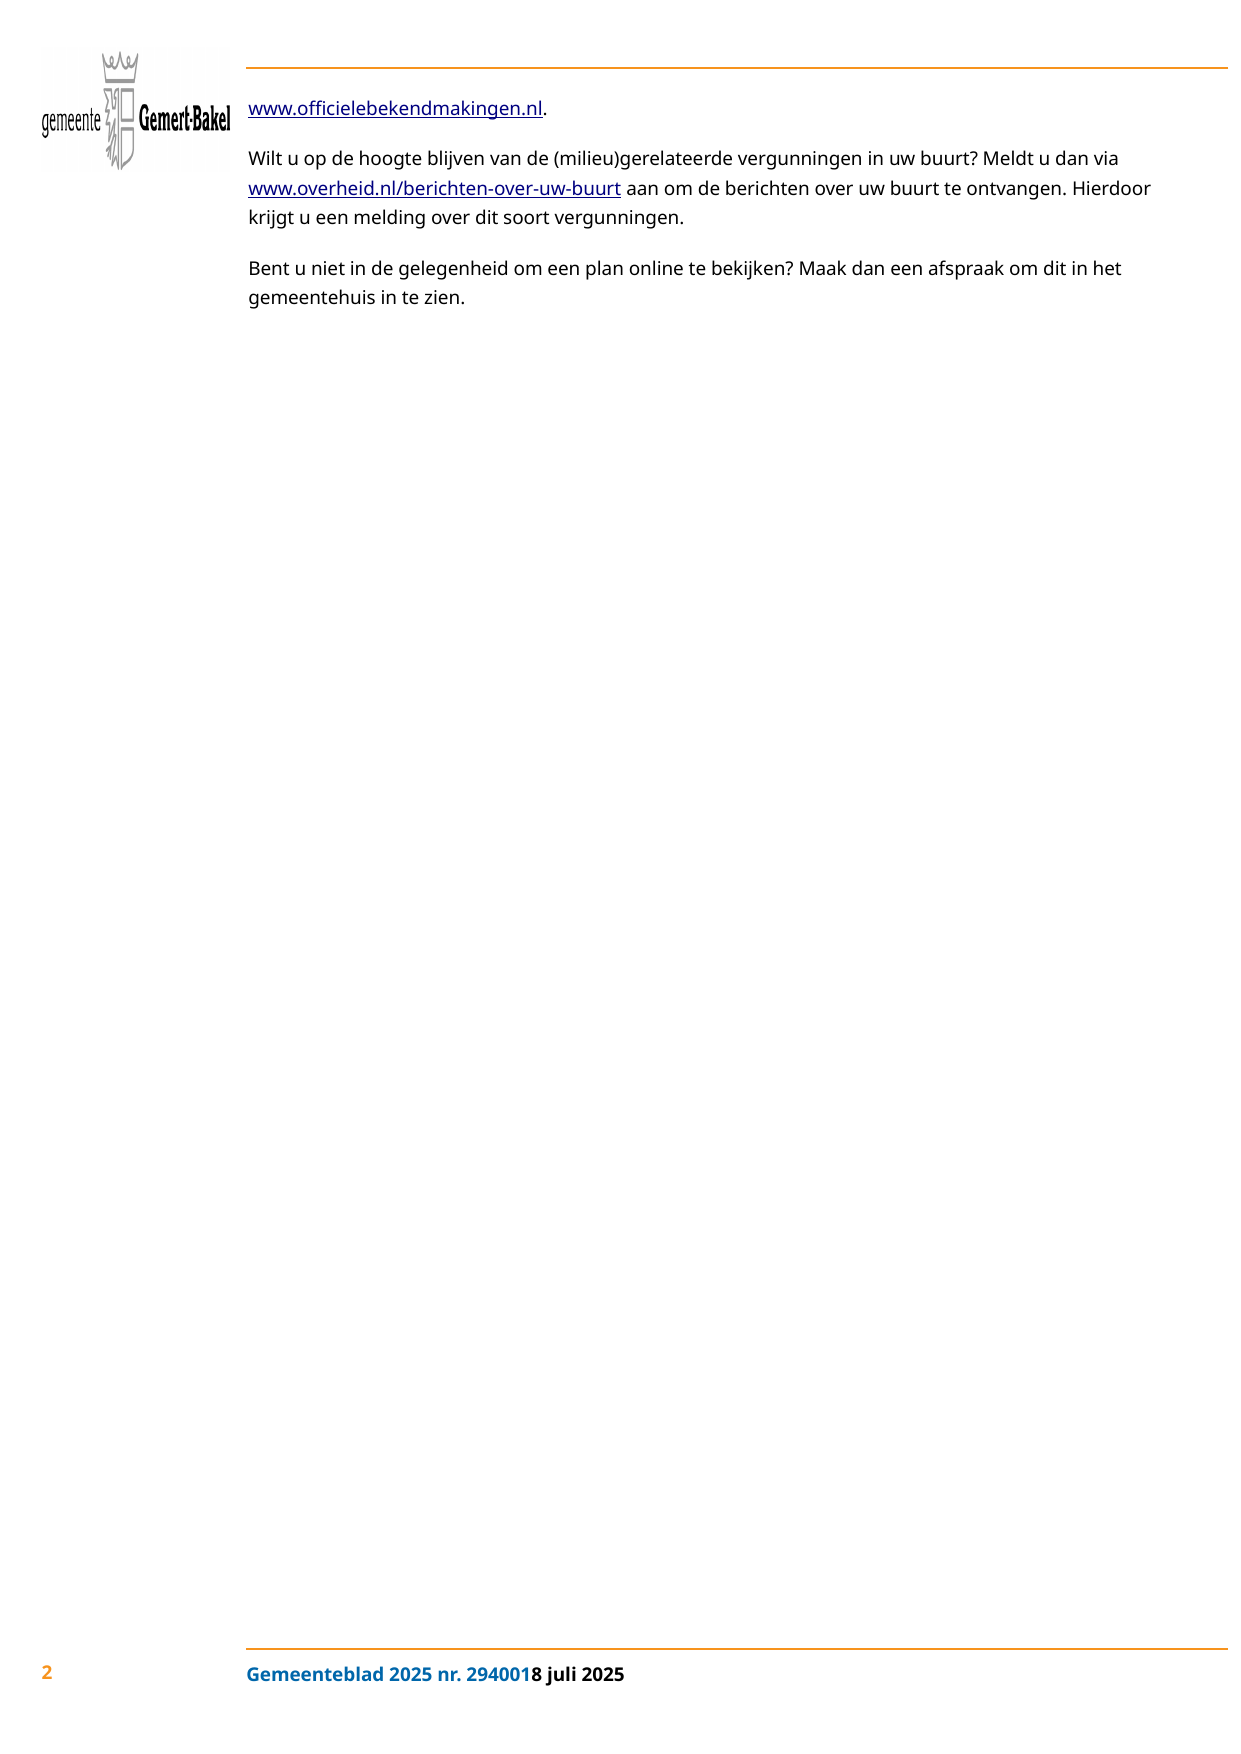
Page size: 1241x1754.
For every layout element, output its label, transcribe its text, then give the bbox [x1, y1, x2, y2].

picture [41, 47, 231, 172]
text Wilt u op de hoogte blijven van de (milieu)gerelateerde vergunningen in uw buurt? Meldt u dan via www.overheid.nl/berichten-over-uw-buurt aan om de berichten over uw buurt te ontvangen. Hierdoor krijgt u een melding over dit soort vergunningen. [248, 145, 1152, 230]
text Bent u niet in de gelegenheid om een plan online te bekijken? Maak dan een afspraak om dit in het gemeentehuis in te zien. [248, 255, 1152, 310]
text www.officielebekendmakingen.nl. [248, 95, 1152, 121]
